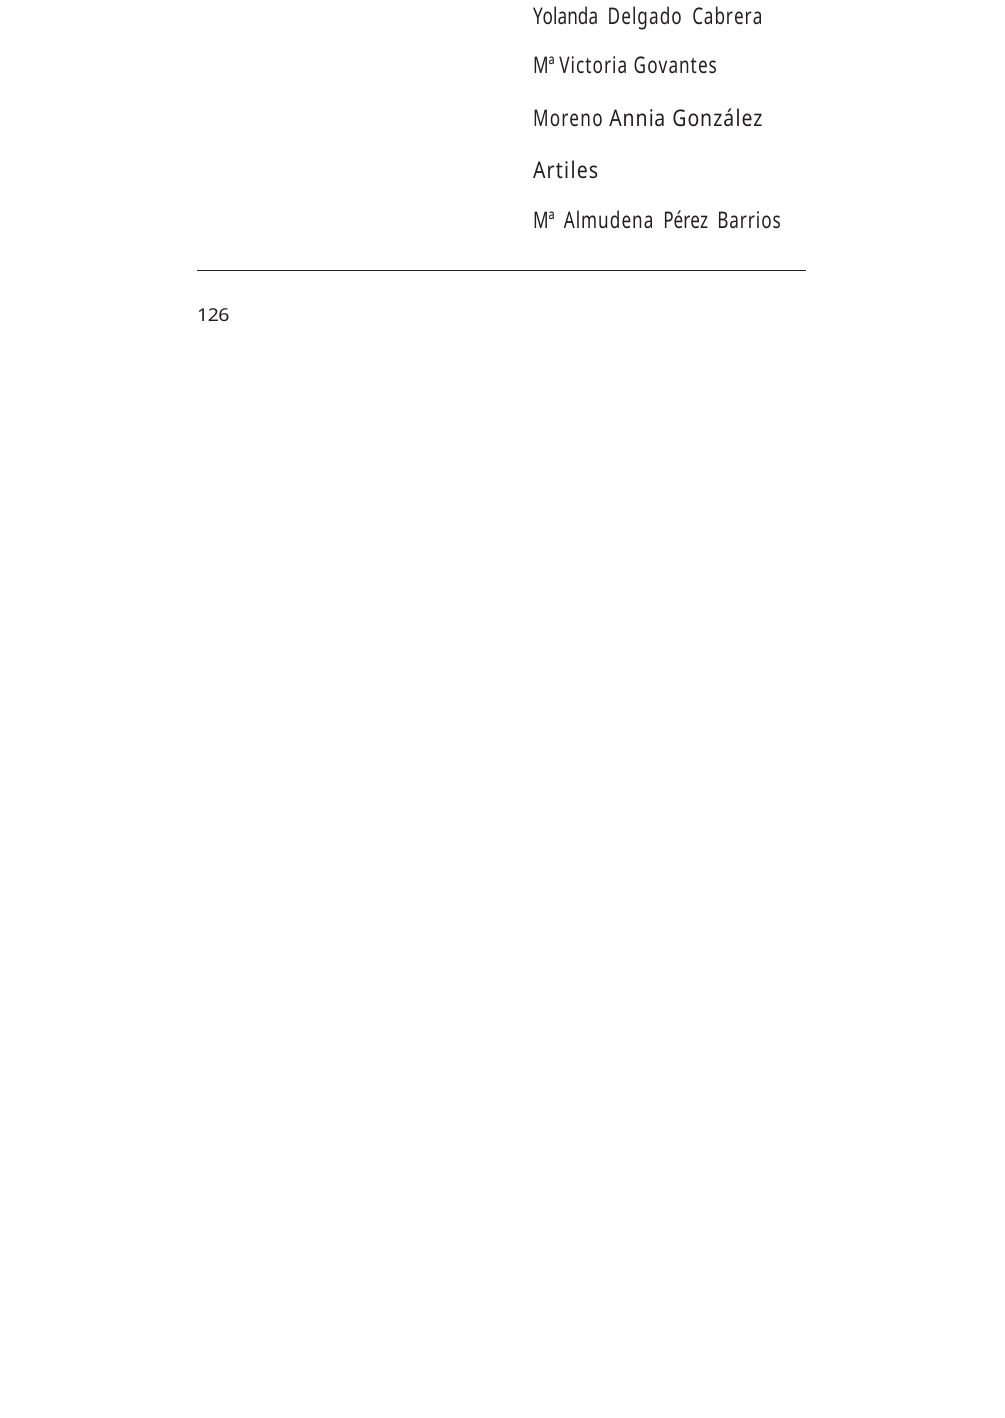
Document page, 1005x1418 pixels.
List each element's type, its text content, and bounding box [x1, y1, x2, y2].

text Mª Almudena Pérez Barrios [533, 207, 975, 233]
text Mª Victoria Govantes Moreno Annia González Artiles [533, 49, 782, 186]
text Yolanda Delgado Cabrera [533, 0, 975, 31]
text 126 [197, 303, 975, 327]
